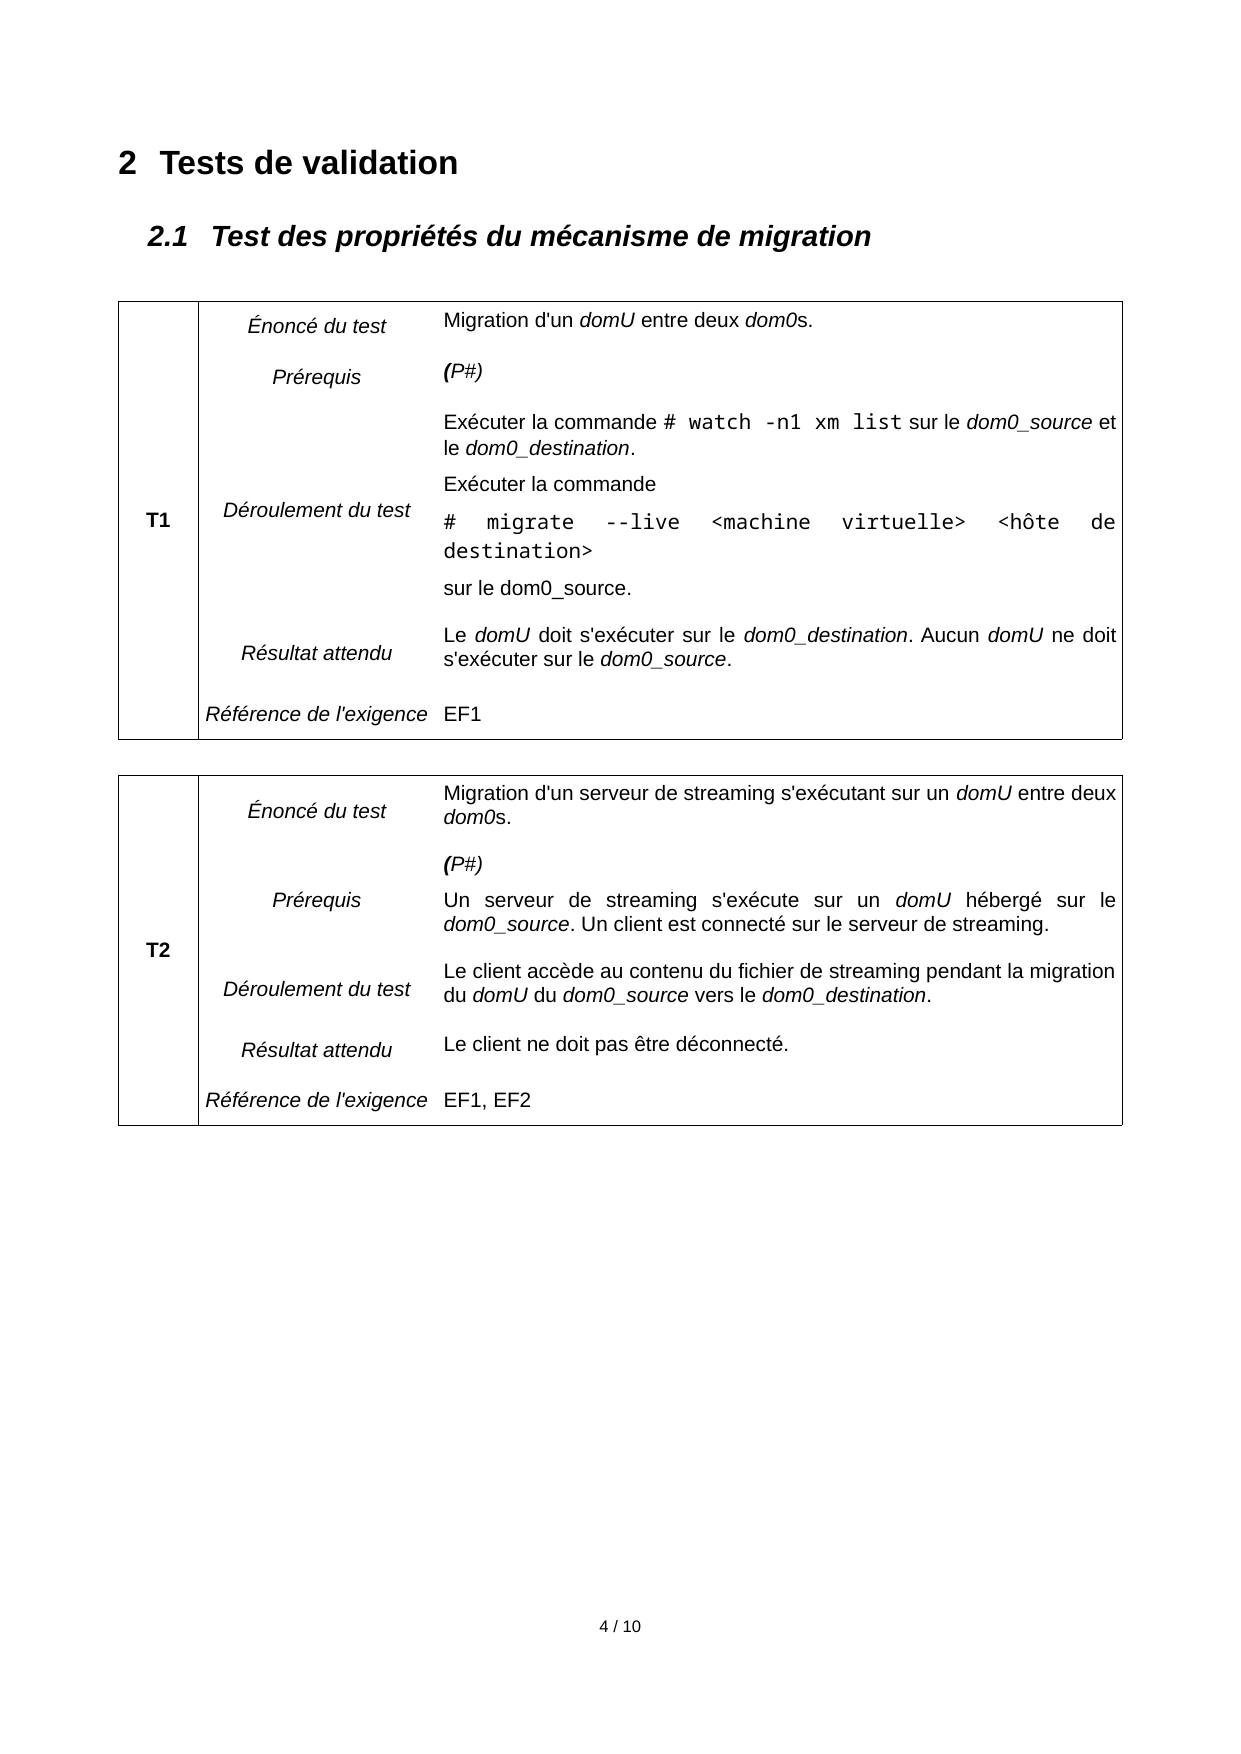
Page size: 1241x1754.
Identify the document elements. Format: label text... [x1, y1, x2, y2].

table_cell Déroulement du test [199, 402, 438, 617]
table_cell Résultat attendu [199, 618, 438, 689]
table_cell Le client accède au contenu du fichier de streaming pendant la migration du domU du dom0_source vers le dom0_destination. [438, 953, 1122, 1024]
table_cell Référence de l'exigence [199, 1075, 438, 1125]
table_cell Prérequis [199, 846, 438, 953]
table_header Migration d'un domU entre deux dom0s. [438, 302, 1122, 351]
table_cell EF1, EF2 [438, 1075, 1122, 1125]
table_cell Le client ne doit pas être déconnecté. [438, 1024, 1122, 1075]
table_cell (P#) Un serveur de streaming s'exécute sur un domU hébergé sur le dom0_source. Un client est connecté sur le serveur de streaming. [438, 846, 1122, 953]
table_cell Exécuter la commande # watch -n1 xm list sur le dom0_source et le dom0_destination. Exécuter la commande # migrate --live <machine virtuelle> <hôte de destination> sur le dom0_source. [438, 402, 1122, 617]
table_cell Prérequis [199, 351, 438, 402]
table_header T1 [119, 302, 198, 739]
table_cell Référence de l'exigence [199, 689, 438, 739]
table_cell (P#) [438, 351, 1122, 402]
table_header T2 [119, 776, 198, 1125]
table_header Énoncé du test [199, 776, 438, 846]
subtitle Test des propriétés du mécanisme de migration [148, 219, 1122, 253]
table_cell Déroulement du test [199, 953, 438, 1024]
table_cell EF1 [438, 689, 1122, 739]
table_cell Résultat attendu [199, 1024, 438, 1075]
table_header Migration d'un serveur de streaming s'exécutant sur un domU entre deux dom0s. [438, 776, 1122, 846]
subtitle Tests de validation [118, 143, 1122, 182]
table_header Énoncé du test [199, 302, 438, 351]
table_cell Le domU doit s'exécuter sur le dom0_destination. Aucun domU ne doit s'exécuter sur le dom0_source. [438, 618, 1122, 689]
